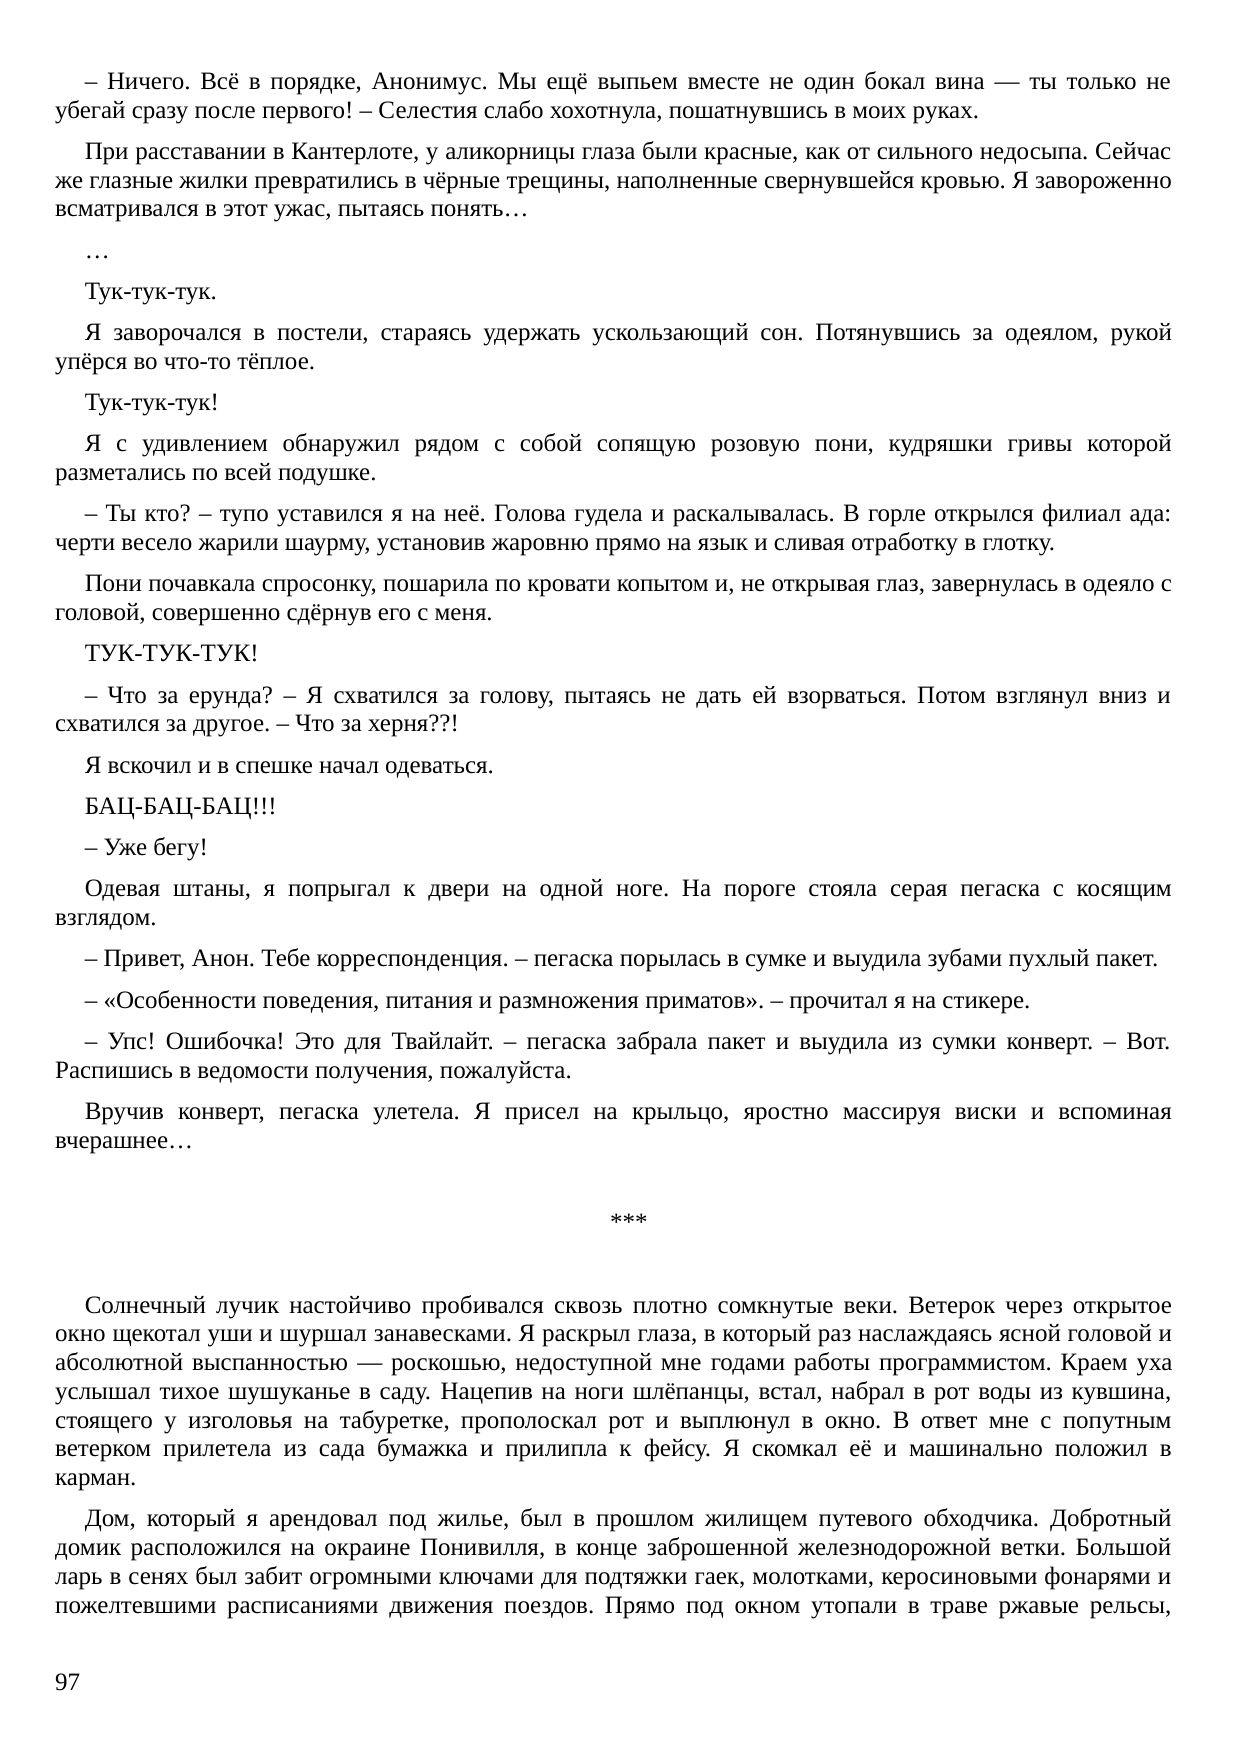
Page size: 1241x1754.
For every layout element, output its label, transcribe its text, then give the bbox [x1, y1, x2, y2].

text – Что за ерунда? – Я схватился за голову, пытаясь не дать ей взорваться. Потом взглянул вниз и схватился за другое. – Что за херня??! [55, 680, 1173, 737]
text Тук-тук-тук. [55, 276, 1173, 305]
text Вручив конверт, пегаска улетела. Я присел на крыльцо, яростно массируя виски и вспоминая вчерашнее… [55, 1096, 1173, 1153]
text – «Особенности поведения, питания и размножения приматов». – прочитал я на стикере. [55, 985, 1173, 1013]
text Я с удивлением обнаружил рядом с собой сопящую розовую пони, кудряшки гривы которой разметались по всей подушке. [55, 428, 1173, 486]
text – Привет, Анон. Тебе корреспонденция. – пегаска порылась в сумке и выудила зубами пухлый пакет. [55, 943, 1173, 972]
text При расставании в Кантерлоте, у аликорницы глаза были красные, как от сильного недосыпа. Сейчас же глазные жилки превратились в чёрные трещины, наполненные свернувшейся кровью. Я завороженно всматривался в этот ужас, пытаясь понять… [55, 136, 1173, 222]
text – Ничего. Всё в порядке, Анонимус. Мы ещё выпьем вместе не один бокал вина — ты только не убегай сразу после первого! – Селестия слабо хохотнула, пошатнувшись в моих руках. [55, 66, 1173, 123]
text БАЦ-БАЦ-БАЦ!!! [55, 791, 1173, 820]
text – Уже бегу! [55, 832, 1173, 861]
text – Ты кто? – тупо уставился я на неё. Голова гудела и раскалывалась. В горле открылся филиал ада: черти весело жарили шаурму, установив жаровню прямо на язык и сливая отработку в глотку. [55, 498, 1173, 556]
text – Упс! Ошибочка! Это для Твайлайт. – пегаска забрала пакет и выудила из сумки конверт. – Вот. Распишись в ведомости получения, пожалуйста. [55, 1026, 1173, 1083]
text Дом, который я арендовал под жилье, был в прошлом жилищем путевого обходчика. Добротный домик расположился на окраине Понивилля, в конце заброшенной железнодорожной ветки. Большой ларь в сенях был забит огромными ключами для подтяжки гаек, молотками, керосиновыми фонарями и пожелтевшими расписаниями движения поездов. Прямо под окном утопали в траве ржавые рельсы, [55, 1503, 1173, 1618]
text … [55, 235, 1173, 263]
text Я вскочил и в спешке начал одеваться. [55, 750, 1173, 778]
text Тук-тук-тук! [55, 387, 1173, 416]
text Солнечный лучик настойчиво пробивался сквозь плотно сомкнутые веки. Ветерок через открытое окно щекотал уши и шуршал занавесками. Я раскрыл глаза, в который раз наслаждаясь ясной головой и абсолютной выспанностью — роскошью, недоступной мне годами работы программистом. Краем уха услышал тихое шушуканье в саду. Нацепив на ноги шлёпанцы, встал, набрал в рот воды из кувшина, стоящего у изголовья на табуретке, прополоскал рот и выплюнул в окно. В ответ мне с попутным ветерком прилетела из сада бумажка и прилипла к фейсу. Я скомкал её и машинально положил в карман. [55, 1290, 1173, 1491]
text ТУК-ТУК-ТУК! [55, 638, 1173, 667]
text Пони почавкала спросонку, пошарила по кровати копытом и, не открывая глаз, завернулась в одеяло с головой, совершенно сдёрнув его с меня. [55, 568, 1173, 626]
text Я заворочался в постели, стараясь удержать ускользающий сон. Потянувшись за одеялом, рукой упёрся во что-то тёплое. [55, 317, 1173, 375]
text *** [55, 1207, 1173, 1236]
text Одевая штаны, я попрыгал к двери на одной ноге. На пороге стояла серая пегаска с косящим взглядом. [55, 873, 1173, 931]
